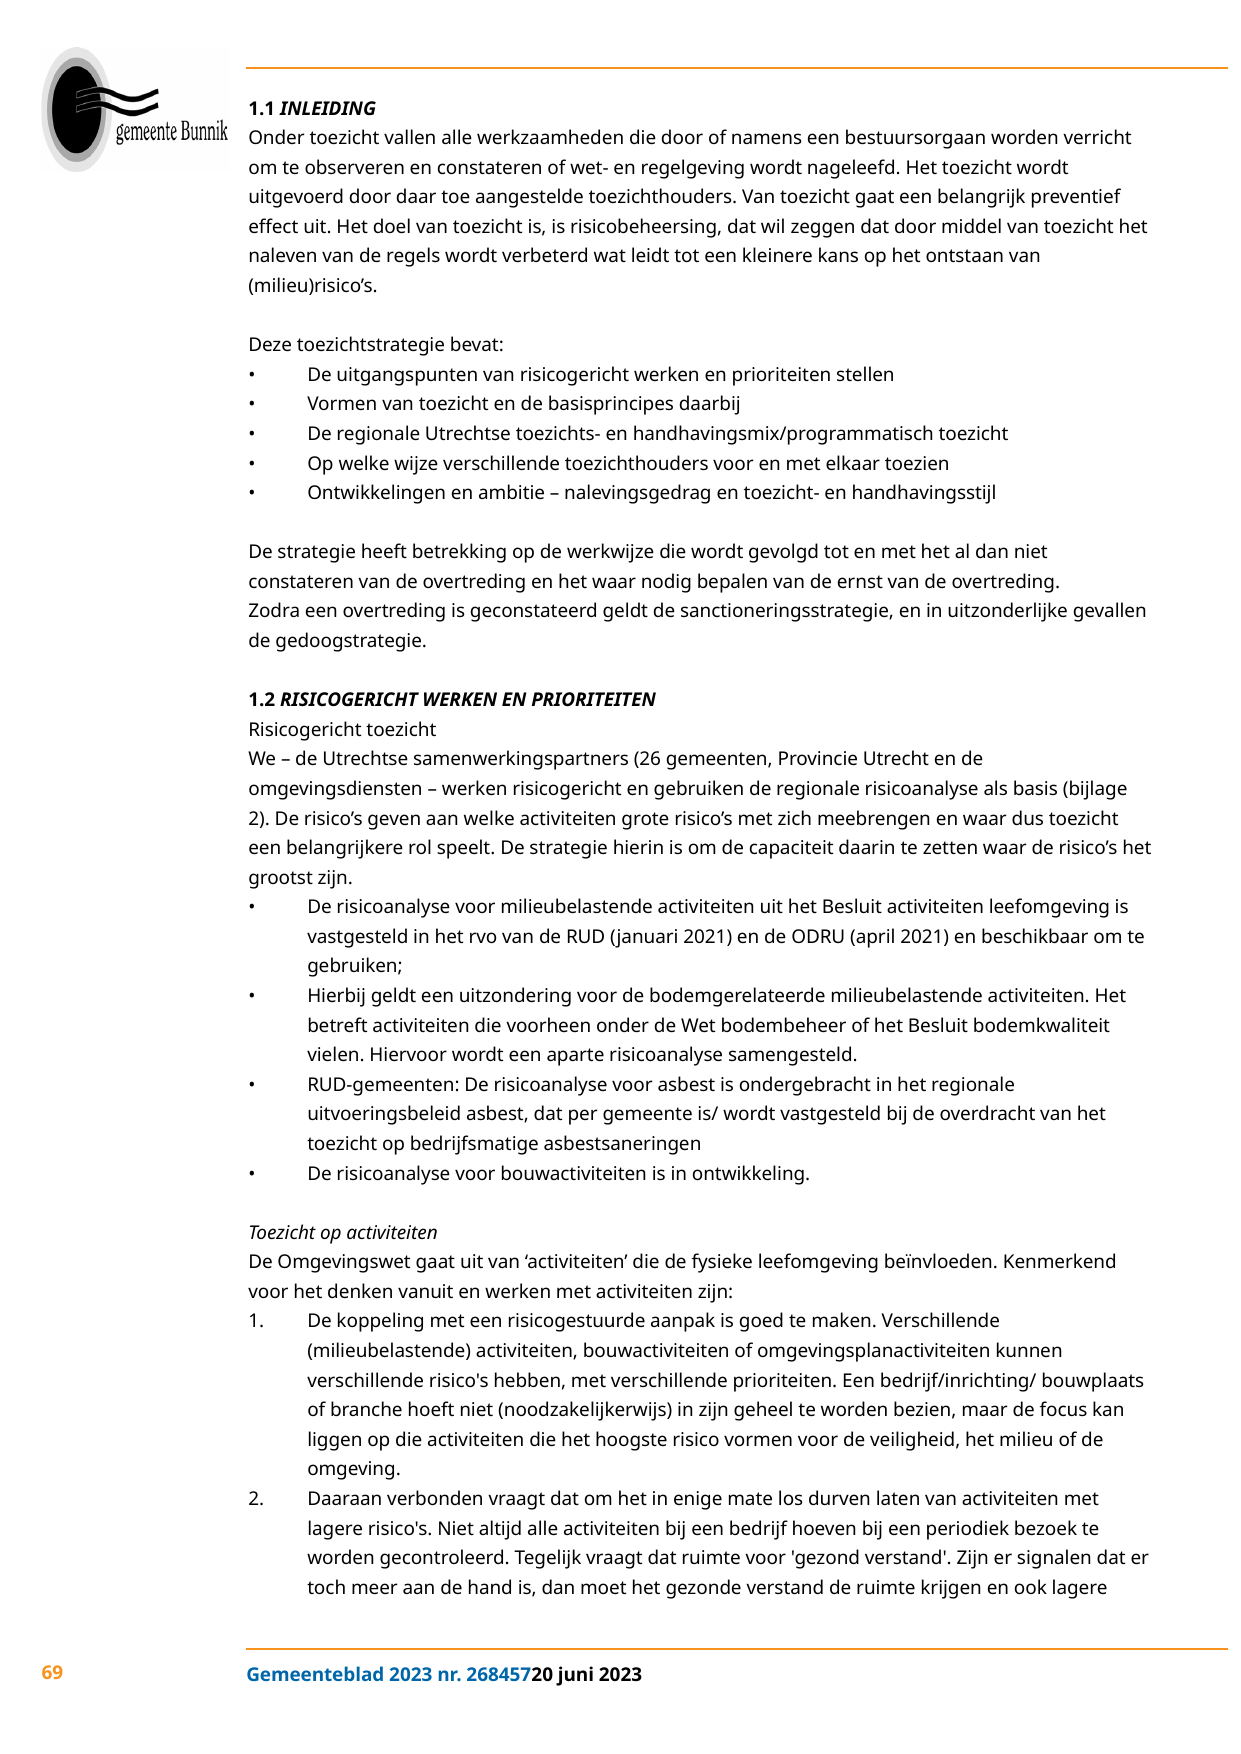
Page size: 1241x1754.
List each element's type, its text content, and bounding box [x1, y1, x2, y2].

list RUD-gemeenten: De risicoanalyse voor asbest is ondergebracht in het regionale uitvoeringsbeleid asbest, dat per gemeente is/ wordt vastgesteld bij de overdracht van het toezicht op bedrijfsmatige asbestsaneringen [248, 1071, 1152, 1156]
list De koppeling met een risicogestuurde aanpak is goed te maken. Verschillende (milieubelastende) activiteiten, bouwactiviteiten of omgevingsplanactiviteiten kunnen verschillende risico's hebben, met verschillende prioriteiten. Een bedrijf/inrichting/ bouwplaats of branche hoeft niet (noodzakelijkerwijs) in zijn geheel te worden bezien, maar de focus kan liggen op die activiteiten die het hoogste risico vormen voor de veiligheid, het milieu of de omgeving. [248, 1308, 1152, 1481]
text Toezicht op activiteiten [248, 1219, 1152, 1245]
list Hierbij geldt een uitzondering voor de bodemgerelateerde milieubelastende activiteiten. Het betreft activiteiten die voorheen onder de Wet bodembeheer of het Besluit bodemkwaliteit vielen. Hiervoor wordt een aparte risicoanalyse samengesteld. [248, 982, 1152, 1067]
list De uitgangspunten van risicogericht werken en prioriteiten stellen [248, 361, 1152, 387]
text 1.2 RISICOGERICHT WERKEN EN PRIORITEITEN [248, 686, 1152, 712]
list De regionale Utrechtse toezichts- en handhavingsmix/programmatisch toezicht [248, 420, 1152, 446]
list De risicoanalyse voor bouwactiviteiten is in ontwikkeling. [248, 1160, 1152, 1186]
list Ontwikkelingen en ambitie – nalevingsgedrag en toezicht- en handhavingsstijl [248, 479, 1152, 505]
text Onder toezicht vallen alle werkzaamheden die door of namens een bestuursorgaan worden verricht om te observeren en constateren of wet- en regelgeving wordt nageleefd. Het toezicht wordt uitgevoerd door daar toe aangestelde toezichthouders. Van toezicht gaat een belangrijk preventief effect uit. Het doel van toezicht is, is risicobeheersing, dat wil zeggen dat door middel van toezicht het naleven van de regels wordt verbeterd wat leidt tot een kleinere kans op het ontstaan van (milieu)risico’s. [248, 124, 1152, 298]
text De strategie heeft betrekking op de werkwijze die wordt gevolgd tot en met het al dan niet constateren van de overtreding en het waar nodig bepalen van de ernst van de overtreding. [248, 538, 1152, 594]
text De Omgevingswet gaat uit van ‘activiteiten’ die de fysieke leefomgeving beïnvloeden. Kenmerkend voor het denken vanuit en werken met activiteiten zijn: [248, 1248, 1152, 1304]
text Deze toezichtstrategie bevat: [248, 331, 1152, 357]
list Daaraan verbonden vraagt dat om het in enige mate los durven laten van activiteiten met lagere risico's. Niet altijd alle activiteiten bij een bedrijf hoeven bij een periodiek bezoek te worden gecontroleerd. Tegelijk vraagt dat ruimte voor 'gezond verstand'. Zijn er signalen dat er toch meer aan de hand is, dan moet het gezonde verstand de ruimte krijgen en ook lagere [248, 1485, 1152, 1600]
text 1.1 INLEIDING [248, 95, 1152, 121]
text Risicogericht toezicht [248, 716, 1152, 742]
text We – de Utrechtse samenwerkingspartners (26 gemeenten, Provincie Utrecht en de omgevingsdiensten – werken risicogericht en gebruiken de regionale risicoanalyse als basis (bijlage 2). De risico’s geven aan welke activiteiten grote risico’s met zich meebrengen en waar dus toezicht een belangrijkere rol speelt. De strategie hierin is om de capaciteit daarin te zetten waar de risico’s het grootst zijn. [248, 746, 1152, 890]
list Op welke wijze verschillende toezichthouders voor en met elkaar toezien [248, 450, 1152, 476]
picture [41, 47, 231, 172]
list Vormen van toezicht en de basisprincipes daarbij [248, 391, 1152, 416]
text Zodra een overtreding is geconstateerd geldt de sanctioneringsstrategie, en in uitzonderlijke gevallen de gedoogstrategie. [248, 598, 1152, 653]
list De risicoanalyse voor milieubelastende activiteiten uit het Besluit activiteiten leefomgeving is vastgesteld in het rvo van de RUD (januari 2021) en de ODRU (april 2021) en beschikbaar om te gebruiken; [248, 893, 1152, 978]
